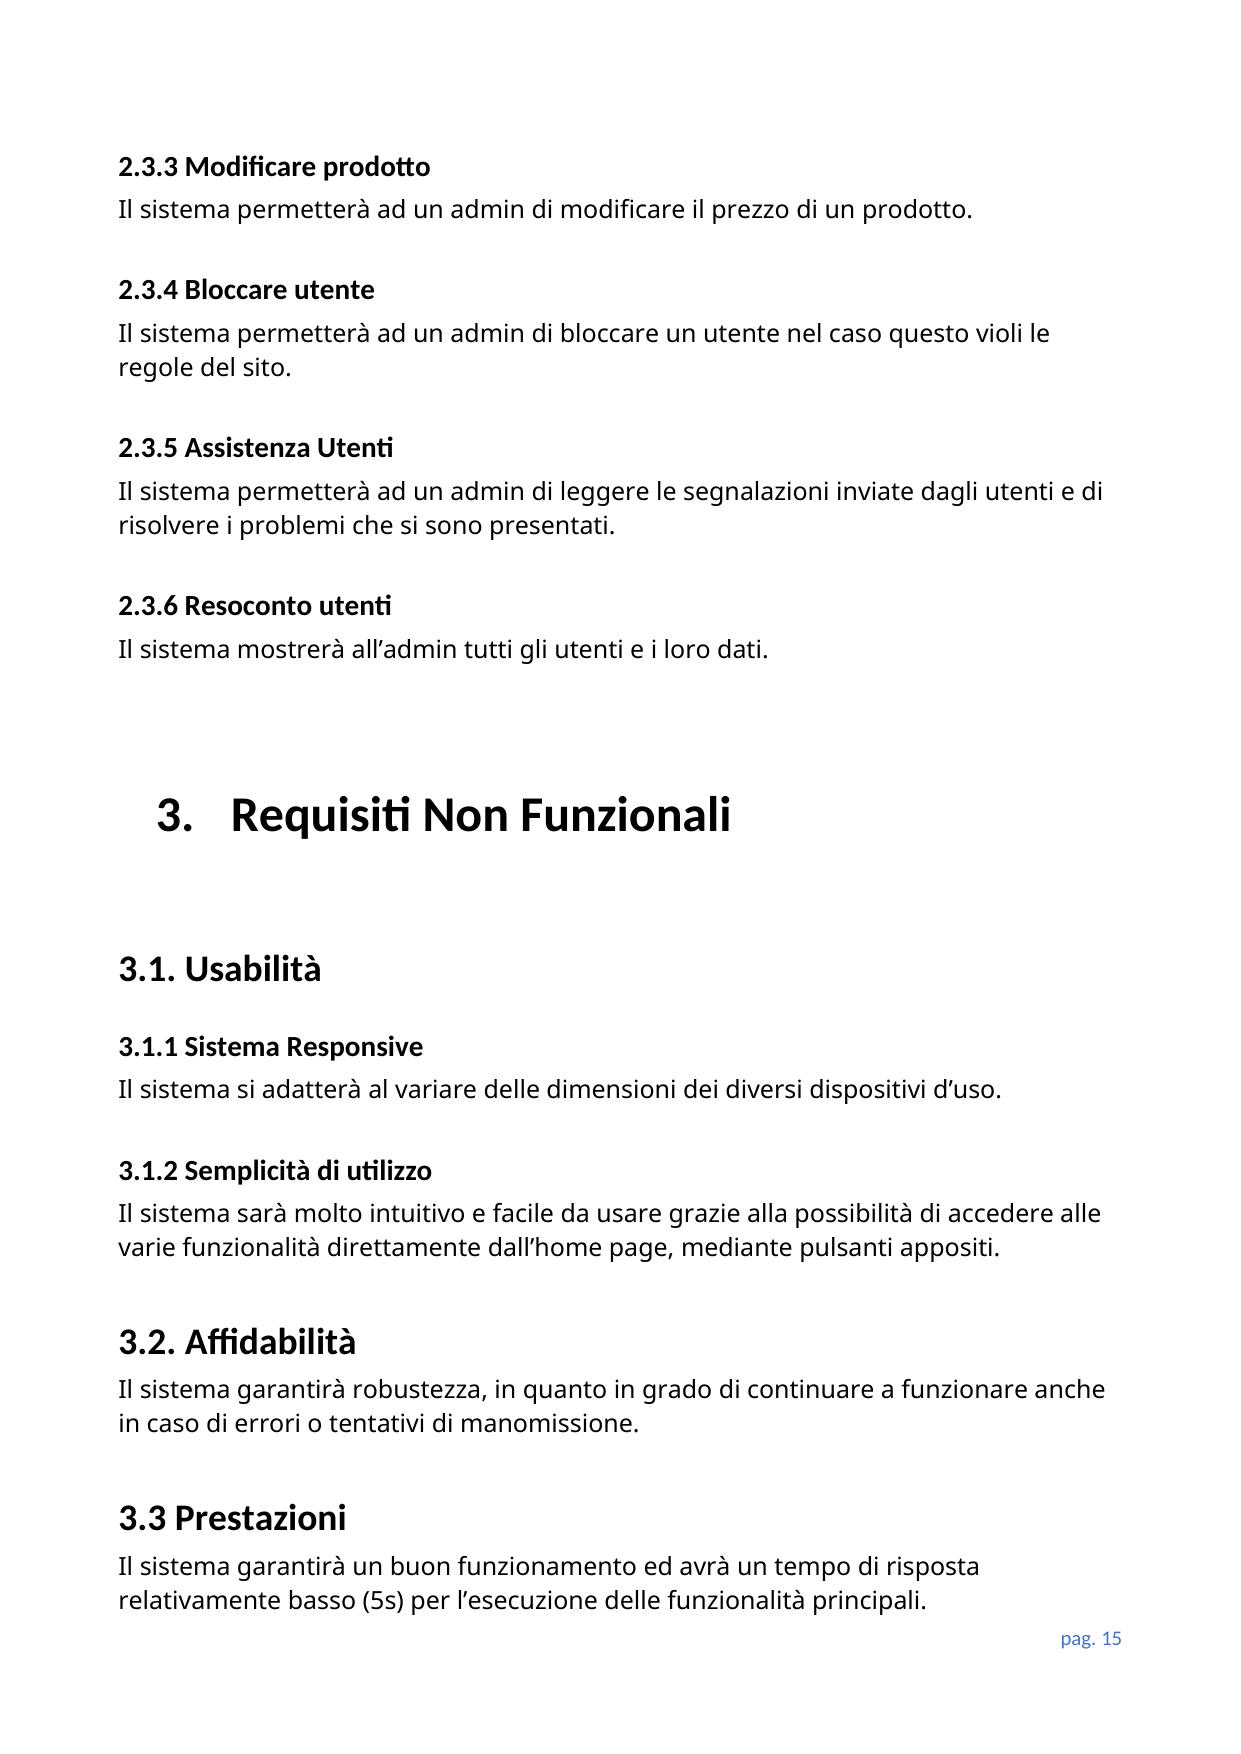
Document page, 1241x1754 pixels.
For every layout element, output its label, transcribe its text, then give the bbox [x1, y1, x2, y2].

list Requisiti Non Funzionali [156, 783, 1122, 844]
subtitle 3.1.1 Sistema Responsive [118, 1028, 1122, 1063]
text Il sistema garantirà un buon funzionamento ed avrà un tempo di risposta relativamente basso (5s) per l’esecuzione delle funzionalità principali. [118, 1548, 1122, 1617]
subtitle 3.1. Usabilità [118, 944, 1122, 990]
text Il sistema permetterà ad un admin di leggere le segnalazioni inviate dagli utenti e di risolvere i problemi che si sono presentati. [118, 473, 1122, 541]
subtitle 3.3 Prestazioni [118, 1494, 1122, 1540]
text Il sistema garantirà robustezza, in quanto in grado di continuare a funzionare anche in caso di errori o tentativi di manomissione. [118, 1372, 1122, 1440]
subtitle 2.3.3 Modificare prodotto [118, 148, 1122, 183]
text Il sistema permetterà ad un admin di modificare il prezzo di un prodotto. [118, 192, 1122, 226]
text Il sistema permetterà ad un admin di bloccare un utente nel caso questo violi le regole del sito. [118, 315, 1122, 383]
subtitle 3.2. Affidabilità [118, 1318, 1122, 1364]
subtitle 3.1.2 Semplicità di utilizzo [118, 1152, 1122, 1187]
text Il sistema si adatterà al variare delle dimensioni dei diversi dispositivi d’uso. [118, 1072, 1122, 1106]
subtitle 2.3.4 Bloccare utente [118, 271, 1122, 307]
text Il sistema sarà molto intuitivo e facile da usare grazie alla possibilità di accedere alle varie funzionalità direttamente dall’home page, mediante pulsanti appositi. [118, 1196, 1122, 1264]
text Il sistema mostrerà all’admin tutti gli utenti e i loro dati. [118, 631, 1122, 665]
subtitle 2.3.5 Assistenza Utenti [118, 429, 1122, 465]
subtitle 2.3.6 Resoconto utenti [118, 587, 1122, 623]
